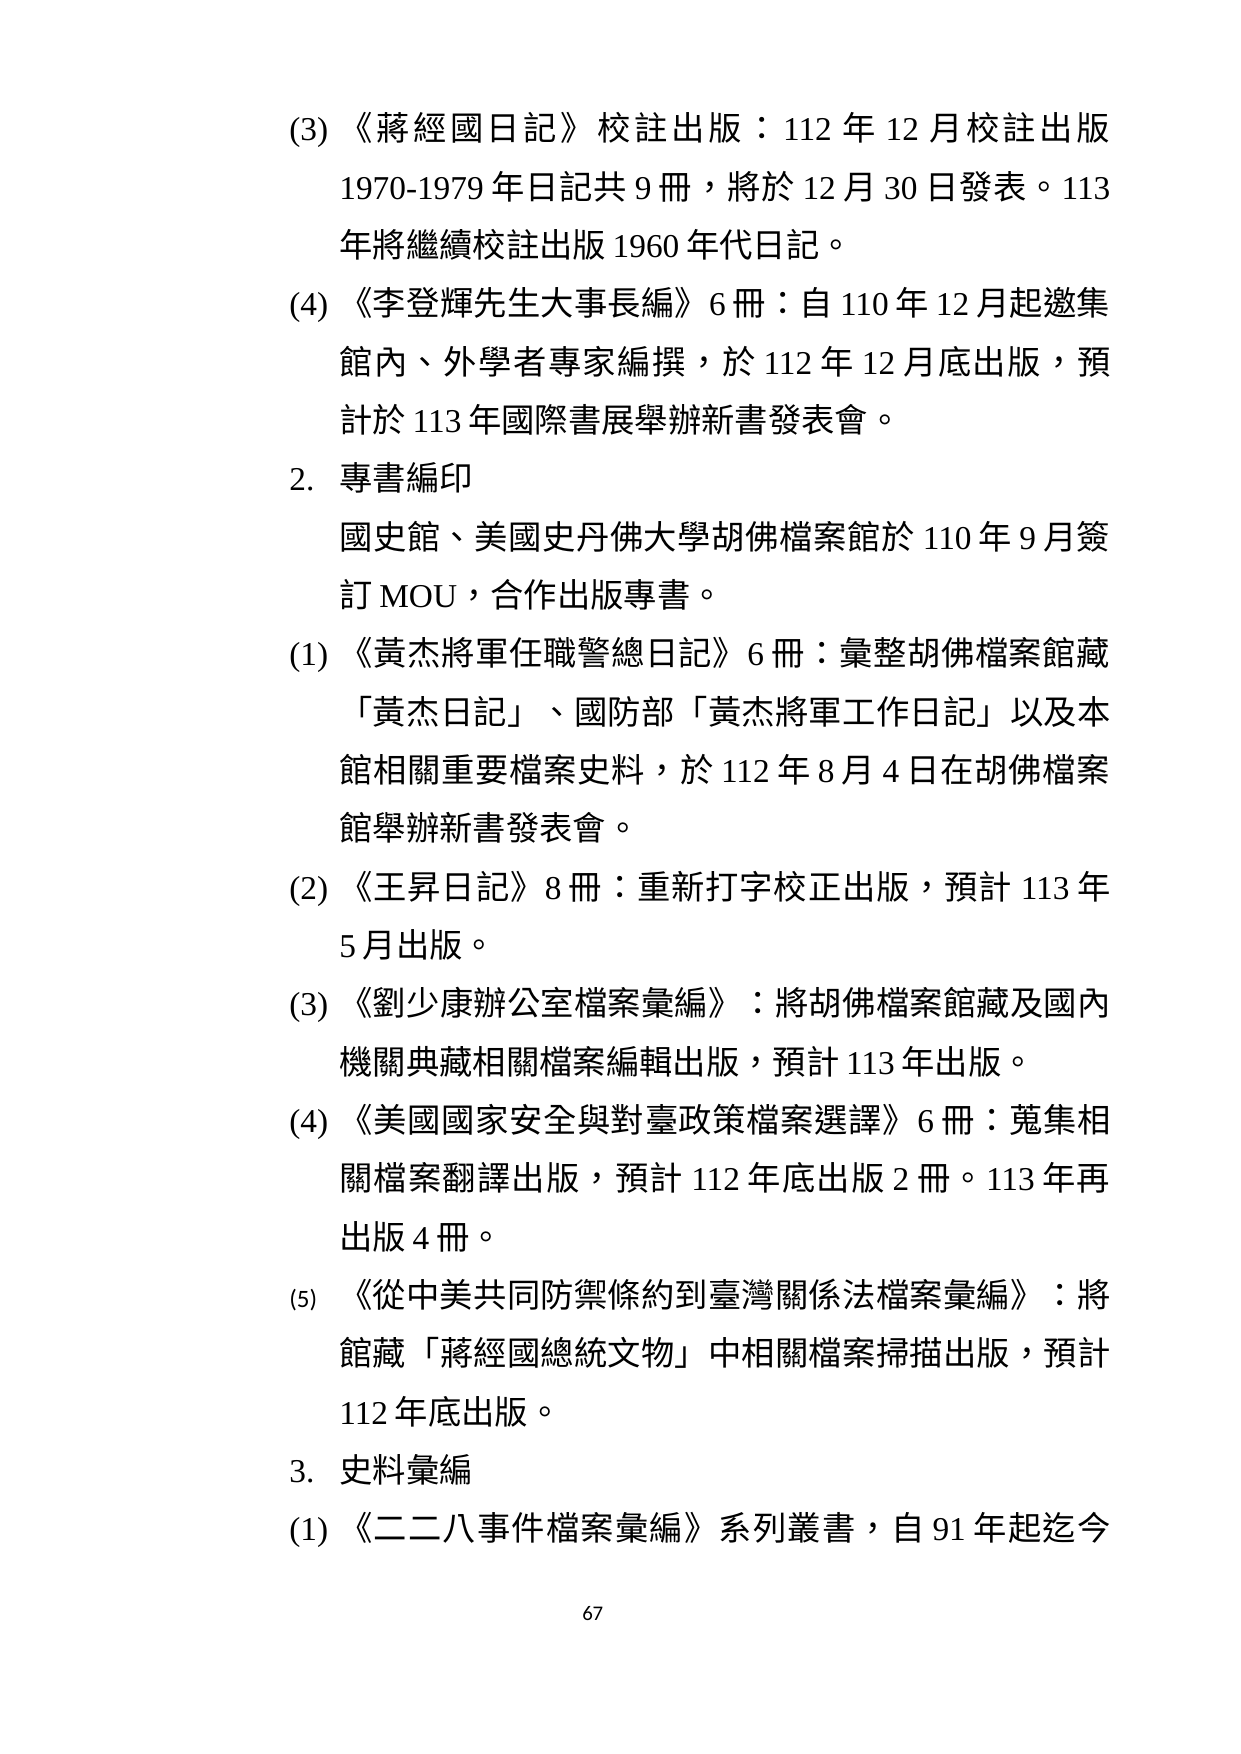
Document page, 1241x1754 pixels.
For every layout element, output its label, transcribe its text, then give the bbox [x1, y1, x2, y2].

list 專書編印 [289, 444, 1110, 502]
list 《黃杰將軍任職警總日記》6冊：彙整胡佛檔案館藏「黃杰日記」、國防部「黃杰將軍工作日記」以及本館相關重要檔案史料，於112年8月4日在胡佛檔案館舉辦新書發表會。 [289, 619, 1110, 852]
list 《美國國家安全與對臺政策檔案選譯》6冊：蒐集相關檔案翻譯出版，預計112年底出版2冊。113年再出版4冊。 [289, 1086, 1110, 1261]
list 史料彙編 [289, 1436, 1110, 1494]
list 《蔣經國日記》校註出版：112年12月校註出版1970-1979年日記共9冊，將於12月30日發表。113年將繼續校註出版1960年代日記。 [289, 94, 1110, 269]
list 《李登輝先生大事長編》6冊：自110年12月起邀集館內、外學者專家編撰，於112年12月底出版，預計於113年國際書展舉辦新書發表會。 [289, 269, 1110, 444]
list 《從中美共同防禦條約到臺灣關係法檔案彙編》：將館藏「蔣經國總統文物」中相關檔案掃描出版，預計112年底出版。 [289, 1261, 1110, 1436]
list 《王昇日記》8冊：重新打字校正出版，預計113年5月出版。 [289, 852, 1110, 969]
list 《二二八事件檔案彙編》系列叢書，自91年起迄今 [289, 1494, 1110, 1552]
list 《劉少康辦公室檔案彙編》：將胡佛檔案館藏及國內機關典藏相關檔案編輯出版，預計113年出版。 [289, 969, 1110, 1086]
text 國史館、美國史丹佛大學胡佛檔案館於110年9月簽訂MOU，合作出版專書。 [339, 502, 1110, 619]
